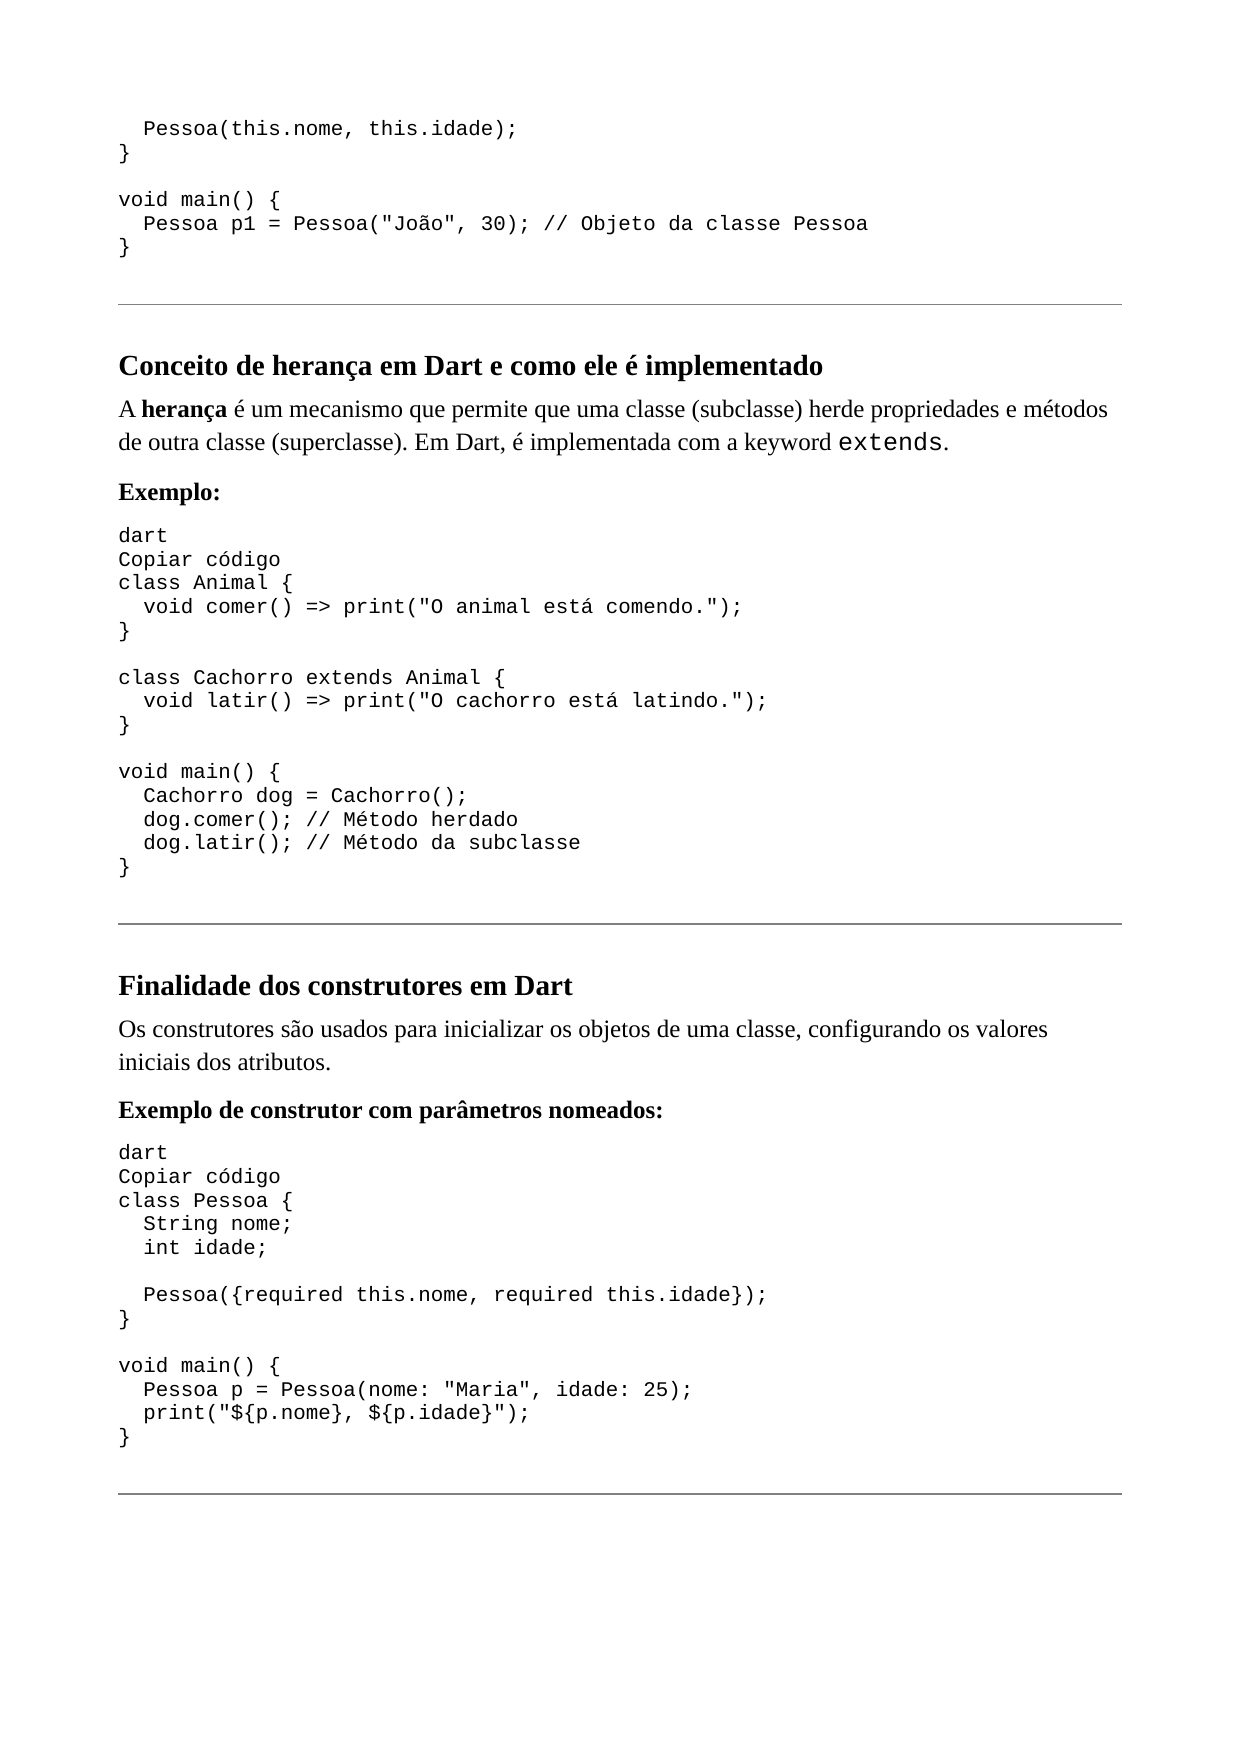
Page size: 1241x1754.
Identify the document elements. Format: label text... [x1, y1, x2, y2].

text Pessoa({required this.nome, required this.idade}); [118, 1284, 1122, 1308]
text } [118, 714, 1122, 738]
text String nome; [118, 1213, 1122, 1237]
text A herança é um mecanismo que permite que uma classe (subclasse) herde propriedades e métodos de outra classe (superclasse). Em Dart, é implementada com a keyword extends. [118, 394, 1122, 458]
text void comer() => print("O animal está comendo."); [118, 596, 1122, 619]
text Pessoa p = Pessoa(nome: "Maria", idade: 25); [118, 1379, 1122, 1402]
subtitle Finalidade dos construtores em Dart [118, 968, 1122, 1002]
text } [118, 1308, 1122, 1331]
text Pessoa(this.nome, this.idade); [118, 118, 1122, 142]
text Copiar código [118, 549, 1122, 572]
subtitle Conceito de herança em Dart e como ele é implementado [118, 348, 1122, 382]
text void main() { [118, 761, 1122, 785]
text dart [118, 525, 1122, 549]
text Os construtores são usados para inicializar os objetos de uma classe, configurando os valores iniciais dos atributos. [118, 1014, 1122, 1076]
text } [118, 619, 1122, 643]
text int idade; [118, 1237, 1122, 1261]
text class Cachorro extends Animal { [118, 667, 1122, 691]
text print("${p.nome}, ${p.idade}"); [118, 1402, 1122, 1426]
text void latir() => print("O cachorro está latindo."); [118, 691, 1122, 714]
text } [118, 1426, 1122, 1450]
text Copiar código [118, 1166, 1122, 1189]
text dog.latir(); // Método da subclasse [118, 832, 1122, 856]
text void main() { [118, 189, 1122, 213]
text Exemplo: [118, 477, 1122, 506]
text class Animal { [118, 572, 1122, 596]
text dog.comer(); // Método herdado [118, 809, 1122, 832]
text class Pessoa { [118, 1189, 1122, 1213]
text dart [118, 1142, 1122, 1166]
text } [118, 236, 1122, 260]
text } [118, 856, 1122, 880]
text Cachorro dog = Cachorro(); [118, 785, 1122, 809]
text } [118, 142, 1122, 165]
text Exemplo de construtor com parâmetros nomeados: [118, 1095, 1122, 1123]
text Pessoa p1 = Pessoa("João", 30); // Objeto da classe Pessoa [118, 213, 1122, 236]
text void main() { [118, 1355, 1122, 1379]
